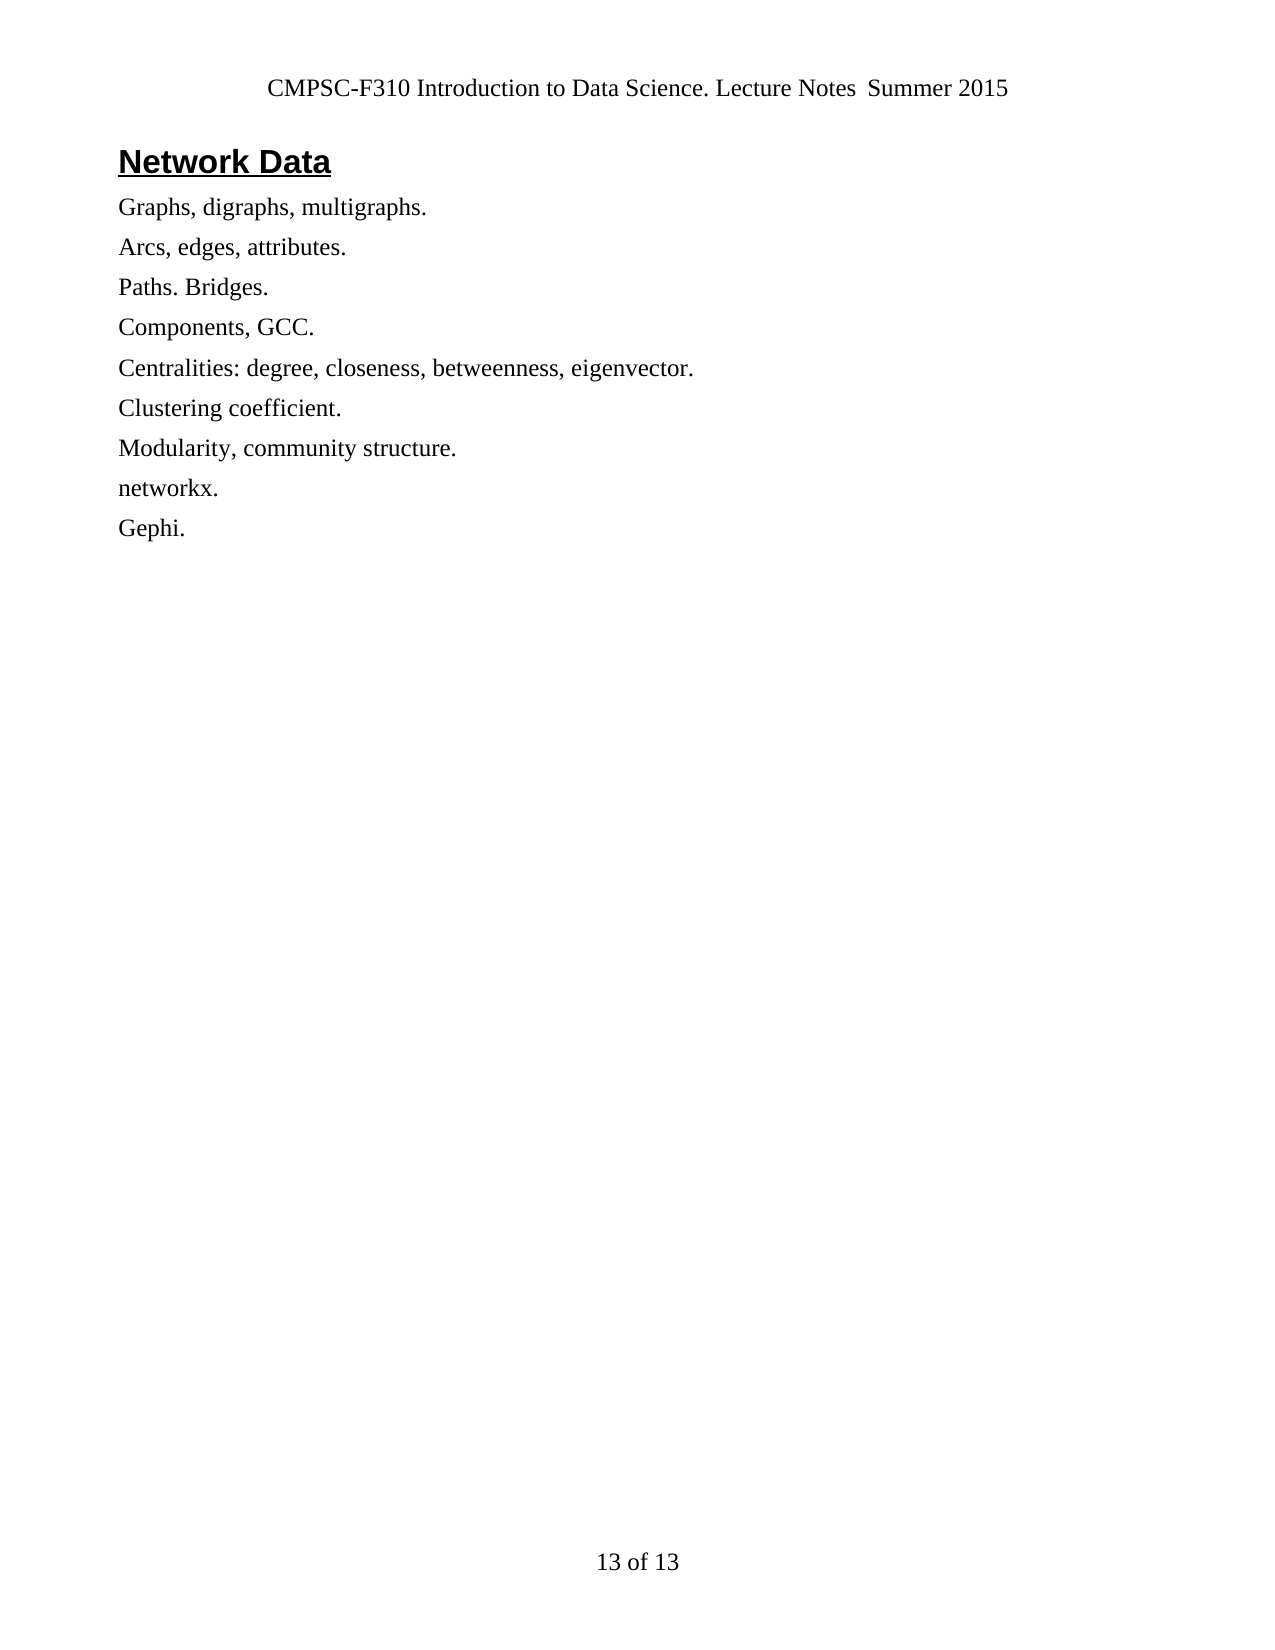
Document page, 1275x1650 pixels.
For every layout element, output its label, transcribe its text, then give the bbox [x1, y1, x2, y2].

text Gephi. [118, 514, 1157, 542]
subtitle Network Data [118, 143, 1157, 180]
text Arcs, edges, attributes. [118, 233, 1157, 261]
text networkx. [118, 474, 1157, 502]
text Clustering coefficient. [118, 394, 1157, 422]
text Graphs, digraphs, multigraphs. [118, 193, 1157, 221]
text Centralities: degree, closeness, betweenness, eigenvector. [118, 354, 1157, 381]
text Modularity, community structure. [118, 434, 1157, 462]
text Components, GCC. [118, 313, 1157, 341]
text Paths. Bridges. [118, 273, 1157, 301]
